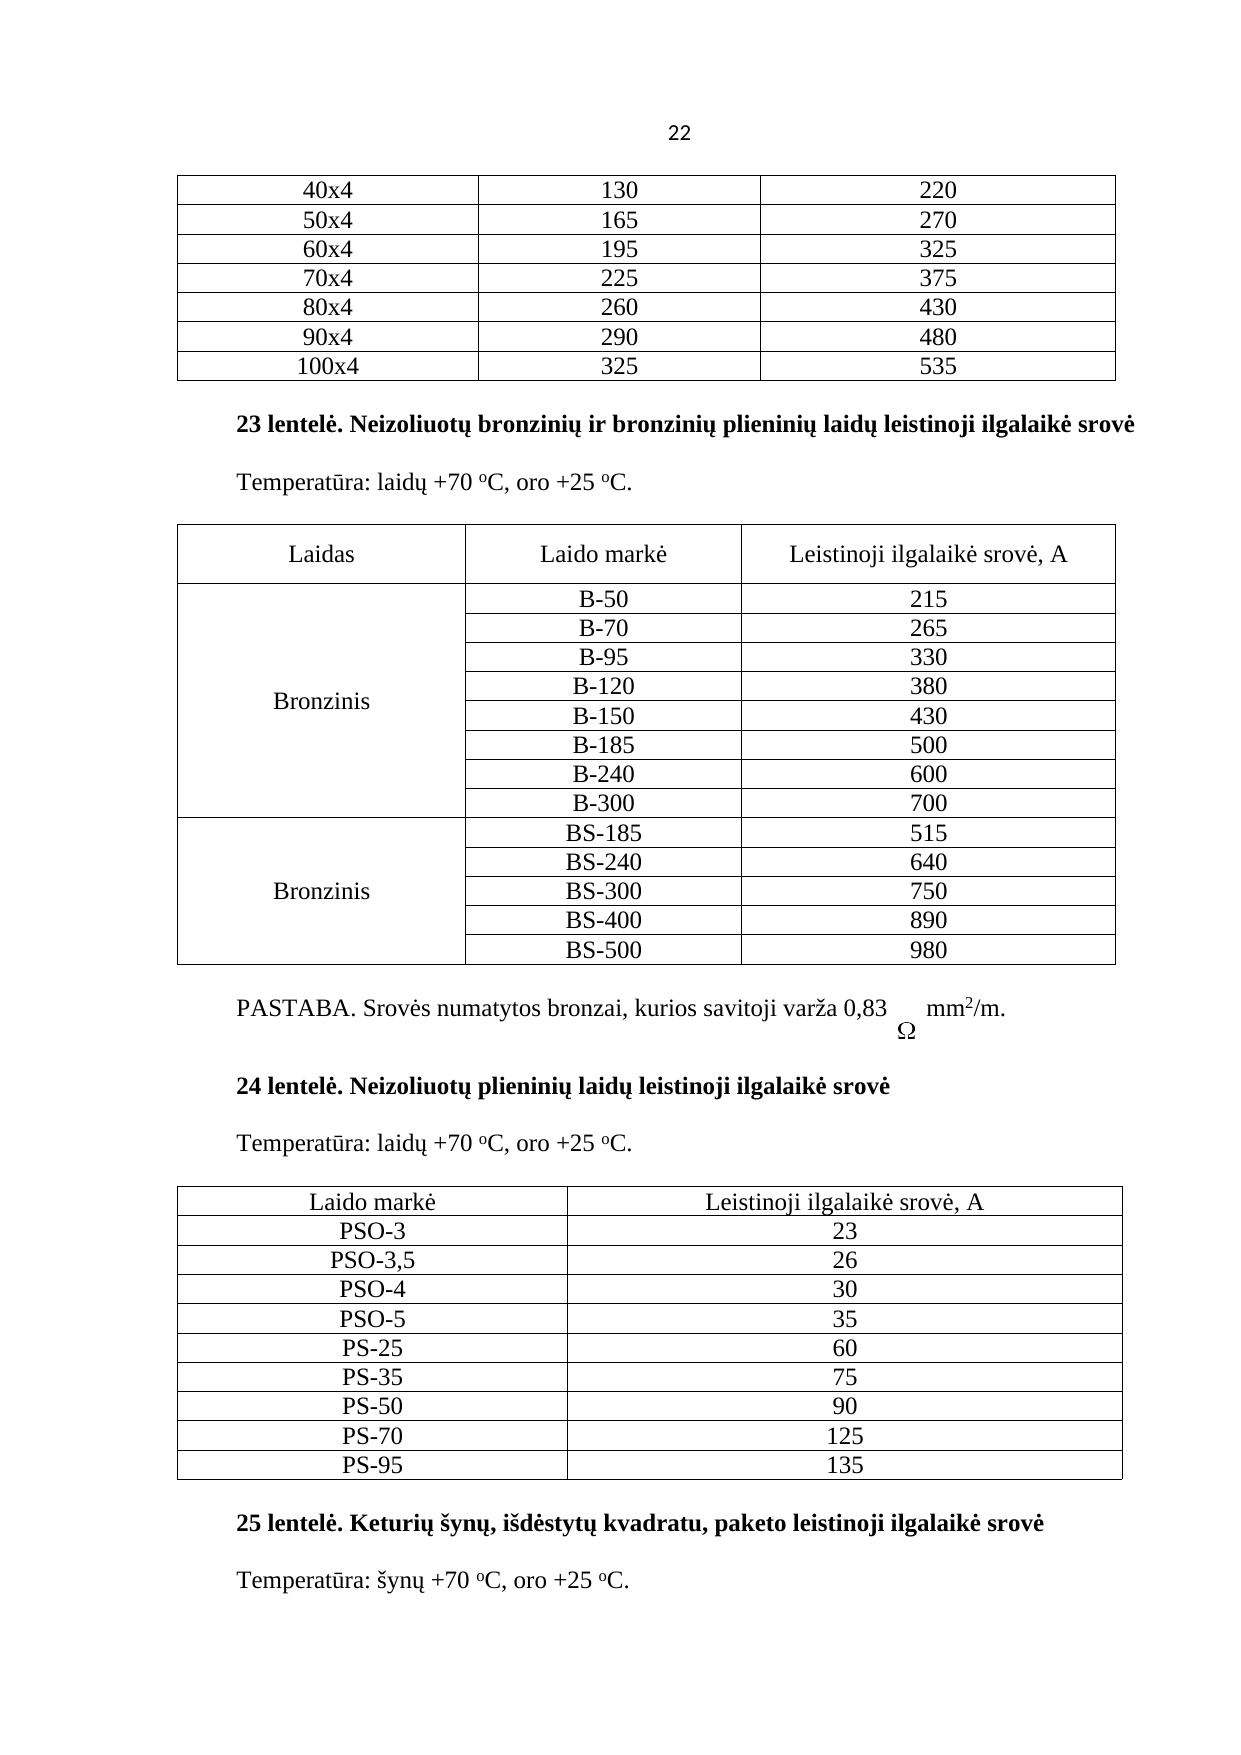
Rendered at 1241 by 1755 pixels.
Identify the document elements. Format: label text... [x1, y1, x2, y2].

table_cell PSO-3 [178, 1216, 567, 1244]
table_cell PS-70 [178, 1421, 567, 1449]
table_cell 90x4 [178, 322, 478, 351]
table_cell 60 [568, 1334, 1122, 1362]
table_cell 325 [761, 235, 1115, 263]
table_cell 80x4 [178, 293, 478, 321]
table_cell 600 [742, 760, 1115, 788]
table_cell 535 [761, 352, 1115, 380]
table_cell 380 [742, 672, 1115, 700]
table_cell B-120 [466, 672, 741, 700]
table_cell 30 [568, 1275, 1122, 1303]
table_header Laido markė [466, 525, 741, 583]
table_cell PS-50 [178, 1392, 567, 1420]
table_cell 90 [568, 1392, 1122, 1420]
table_cell B-50 [466, 584, 741, 612]
table_cell 500 [742, 731, 1115, 759]
table_cell 100x4 [178, 352, 478, 380]
table_cell 50x4 [178, 205, 478, 233]
table_cell Bronzinis [178, 584, 465, 817]
table_cell 215 [742, 584, 1115, 612]
table_cell 330 [742, 643, 1115, 671]
table_cell PS-95 [178, 1451, 567, 1479]
table_cell BS-240 [466, 848, 741, 876]
table_header Leistinoji ilgalaikė srovė, A [742, 525, 1115, 583]
table_cell 480 [761, 322, 1115, 351]
text Temperatūra: laidų +70 oC, oro +25 oC. [177, 1128, 1181, 1157]
table_cell PSO-5 [178, 1304, 567, 1332]
table_cell 325 [479, 352, 760, 380]
table_cell 290 [479, 322, 760, 351]
table_cell B-150 [466, 701, 741, 729]
table_header Laido markė [178, 1187, 567, 1215]
table_cell 270 [761, 205, 1115, 233]
table_cell PS-25 [178, 1334, 567, 1362]
text PASTABA. Srovės numatytos bronzai, kurios savitoji varža 0,83 mm2/m. [177, 993, 1181, 1042]
table_cell BS-500 [466, 935, 741, 964]
table_cell PS-35 [178, 1363, 567, 1391]
table_cell 265 [742, 614, 1115, 642]
table_cell 700 [742, 789, 1115, 817]
table_cell 26 [568, 1246, 1122, 1274]
table_cell 430 [761, 293, 1115, 321]
text 24 lentelė. Neizoliuotų plieninių laidų leistinoji ilgalaikė srovė [177, 1071, 1181, 1100]
table_cell 35 [568, 1304, 1122, 1332]
table_cell 375 [761, 264, 1115, 292]
table_cell B-240 [466, 760, 741, 788]
table_cell 750 [742, 877, 1115, 905]
table_cell 23 [568, 1216, 1122, 1244]
table_cell 135 [568, 1451, 1122, 1479]
table_cell 60x4 [178, 235, 478, 263]
table_cell 75 [568, 1363, 1122, 1391]
table_cell PSO-3,5 [178, 1246, 567, 1274]
table_header Leistinoji ilgalaikė srovė, A [568, 1187, 1122, 1215]
table_cell 125 [568, 1421, 1122, 1449]
table_cell 195 [479, 235, 760, 263]
table_cell BS-400 [466, 906, 741, 934]
table_cell 70x4 [178, 264, 478, 292]
table_cell 220 [761, 176, 1115, 204]
table_cell PSO-4 [178, 1275, 567, 1303]
table_cell 130 [479, 176, 760, 204]
table_cell 260 [479, 293, 760, 321]
table_cell 640 [742, 848, 1115, 876]
table_cell 40x4 [178, 176, 478, 204]
text 23 lentelė. Neizoliuotų bronzinių ir bronzinių plieninių laidų leistinoji ilgalaikė srovė [177, 409, 1181, 438]
table_cell 225 [479, 264, 760, 292]
table_cell B-300 [466, 789, 741, 817]
table_header Laidas [178, 525, 465, 583]
text Temperatūra: šynų +70 oC, oro +25 oC. [177, 1566, 1181, 1594]
table_cell 515 [742, 818, 1115, 847]
table_cell BS-300 [466, 877, 741, 905]
table_cell B-185 [466, 731, 741, 759]
table_cell B-95 [466, 643, 741, 671]
table_cell 890 [742, 906, 1115, 934]
table_cell BS-185 [466, 818, 741, 847]
table_cell Bronzinis [178, 818, 465, 964]
table_cell 980 [742, 935, 1115, 964]
text 25 lentelė. Keturių šynų, išdėstytų kvadratu, paketo leistinoji ilgalaikė srovė [177, 1508, 1181, 1537]
table_cell 165 [479, 205, 760, 233]
table_cell 430 [742, 701, 1115, 729]
text Temperatūra: laidų +70 oC, oro +25 oC. [177, 467, 1181, 495]
table_cell B-70 [466, 614, 741, 642]
